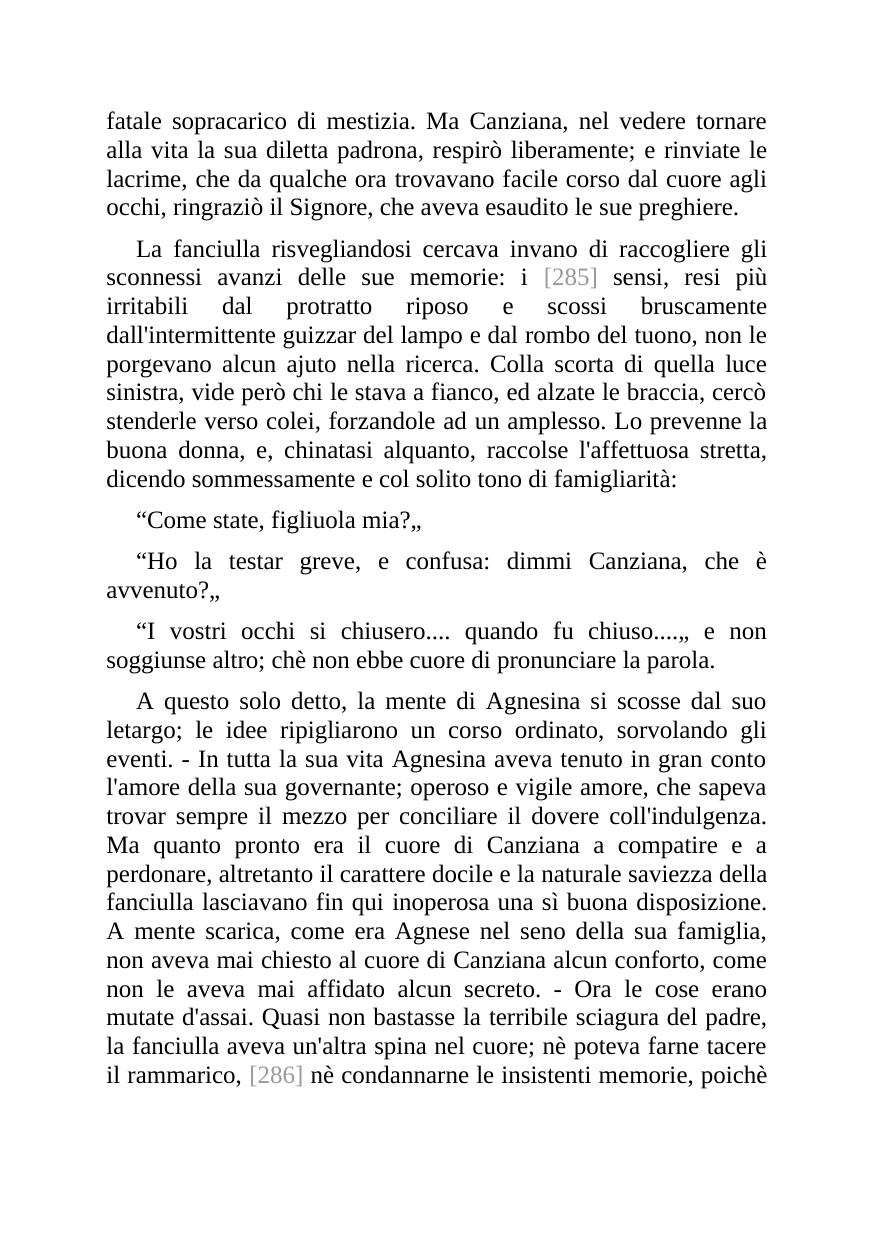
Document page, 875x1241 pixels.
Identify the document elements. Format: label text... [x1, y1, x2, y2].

text “I vostri occhi si chiusero.... quando fu chiuso....„ e non soggiunse altro; chè non ebbe cuore di pronunciare la parola. [106, 616, 768, 674]
text fatale sopracarico di mestizia. Ma Canziana, nel vedere tornare alla vita la sua diletta padrona, respirò liberamente; e rinviate le lacrime, che da qualche ora trovavano facile corso dal cuore agli occhi, ringraziò il Signore, che aveva esaudito le sue preghiere. [106, 106, 768, 221]
text La fanciulla risvegliandosi cercava invano di raccogliere gli sconnessi avanzi delle sue memorie: i [285] sensi, resi più irritabili dal protratto riposo e scossi bruscamente dall'intermittente guizzar del lampo e dal rombo del tuono, non le porgevano alcun ajuto nella ricerca. Colla scorta di quella luce sinistra, vide però chi le stava a fianco, ed alzate le braccia, cercò stenderle verso colei, forzandole ad un amplesso. Lo prevenne la buona donna, e, chinatasi alquanto, raccolse l'affettuosa stretta, dicendo sommessamente e col solito tono di famigliarità: [106, 234, 768, 492]
text A questo solo detto, la mente di Agnesina si scosse dal suo letargo; le idee ripigliarono un corso ordinato, sorvolando gli eventi. - In tutta la sua vita Agnesina aveva tenuto in gran conto l'amore della sua governante; operoso e vigile amore, che sapeva trovar sempre il mezzo per conciliare il dovere coll'indulgenza. Ma quanto pronto era il cuore di Canziana a compatire e a perdonare, altretanto il carattere docile e la naturale saviezza della fanciulla lasciavano fin qui inoperosa una sì buona disposizione. A mente scarica, come era Agnese nel seno della sua famiglia, non aveva mai chiesto al cuore di Canziana alcun conforto, come non le aveva mai affidato alcun secreto. - Ora le cose erano mutate d'assai. Quasi non bastasse la terribile sciagura del padre, la fanciulla aveva un'altra spina nel cuore; nè poteva farne tacere il rammarico, [286] nè condannarne le insistenti memorie, poichè [106, 686, 768, 1089]
text “Ho la testar greve, e confusa: dimmi Canziana, che è avvenuto?„ [106, 546, 768, 604]
text “Come state, figliuola mia?„ [106, 505, 768, 534]
